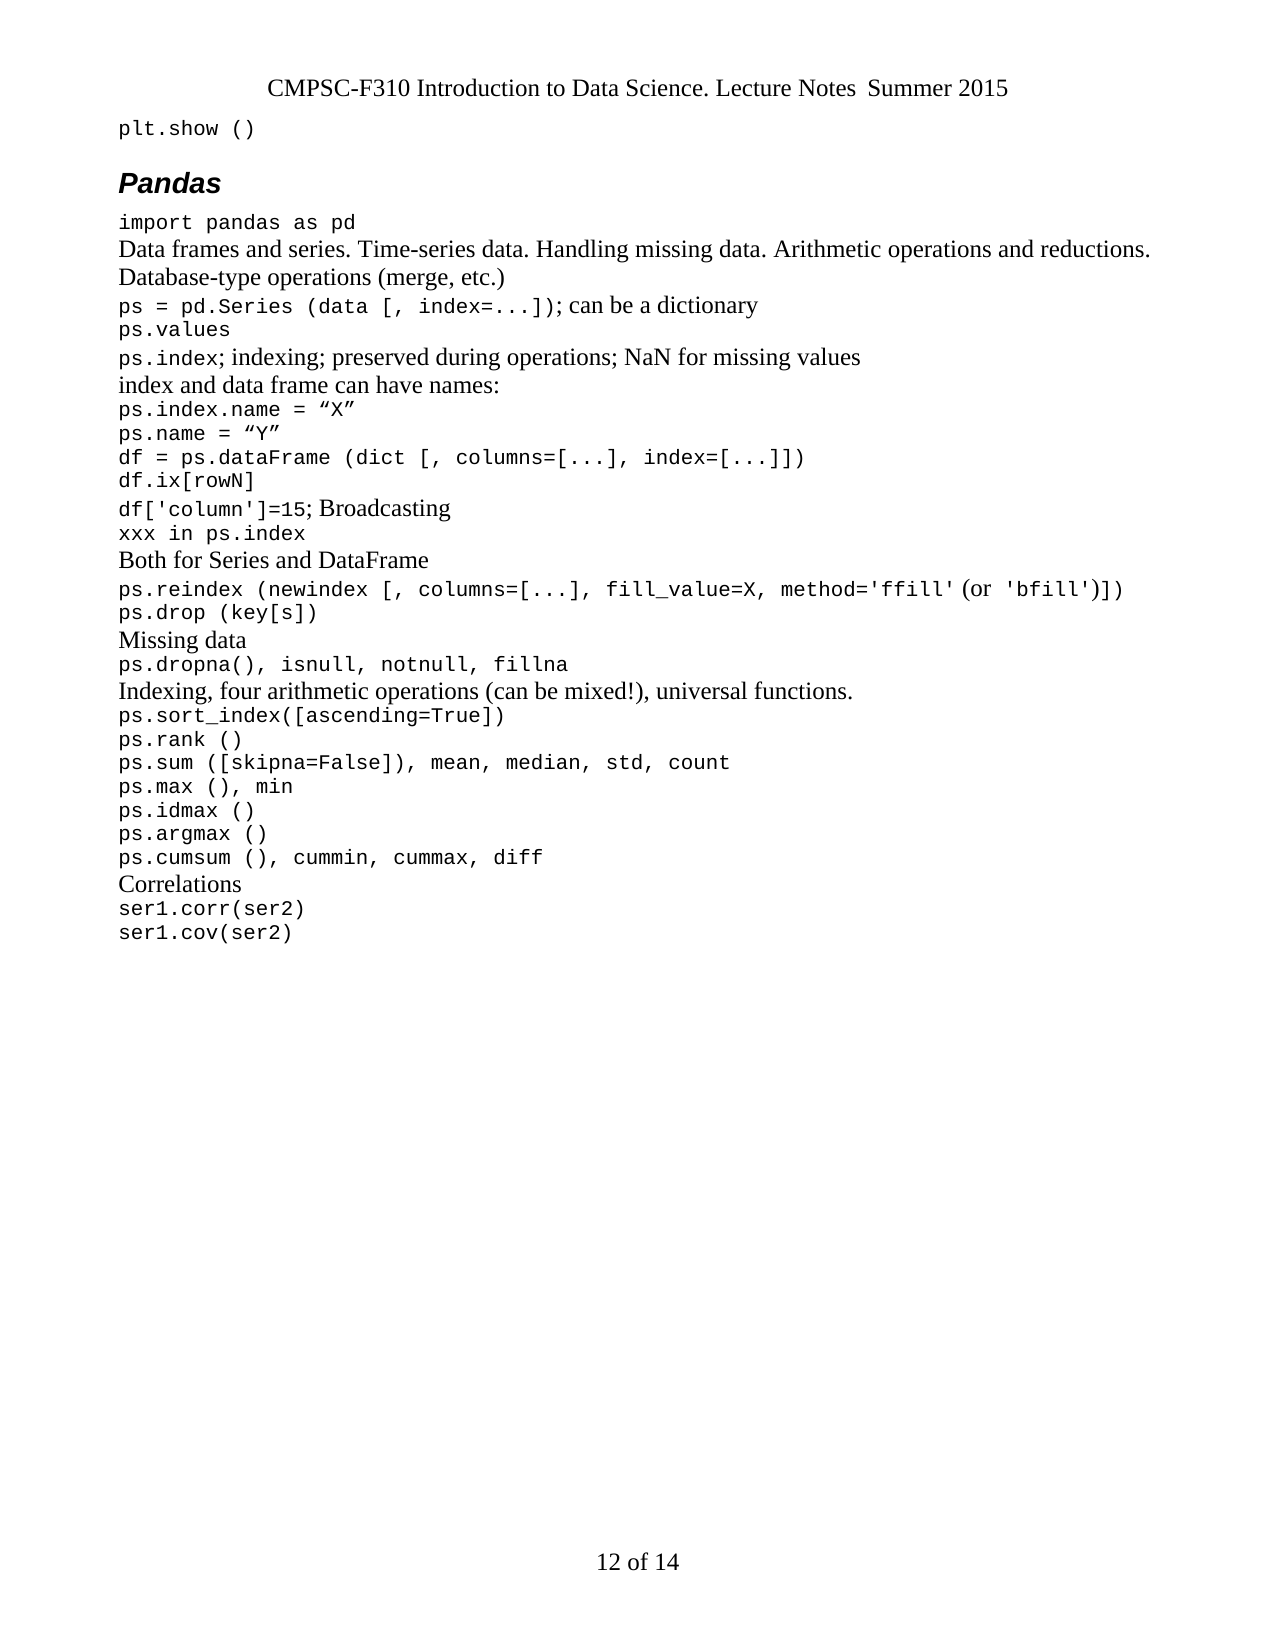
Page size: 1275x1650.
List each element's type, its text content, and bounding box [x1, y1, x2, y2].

text df = ps.dataFrame (dict [, columns=[...], index=[...]]) [118, 447, 1157, 470]
text import pandas as pd [118, 212, 1157, 236]
text plt.show () [118, 118, 1157, 142]
text df.ix[rowN] [118, 470, 1157, 494]
text ps.idmax () [118, 800, 1157, 823]
text ps.sort_index([ascending=True]) [118, 705, 1157, 729]
text ps.values [118, 319, 1157, 343]
text Correlations [118, 871, 1157, 898]
text ps.drop (key[s]) [118, 602, 1157, 626]
text Missing data [118, 626, 1157, 654]
text ps = pd.Series (data [, index=...]); can be a dictionary [118, 291, 1157, 319]
text index and data frame can have names: [118, 372, 1157, 399]
text Indexing, four arithmetic operations (can be mixed!), universal functions. [118, 677, 1157, 705]
text xxx in ps.index [118, 522, 1157, 546]
text ps.rank () [118, 729, 1157, 752]
text ps.index; indexing; preserved during operations; NaN for missing values [118, 343, 1157, 372]
text ps.cumsum (), cummin, cummax, diff [118, 847, 1157, 871]
subtitle Pandas [118, 167, 1157, 199]
text df['column']=15; Broadcasting [118, 494, 1157, 522]
text ps.argmax () [118, 823, 1157, 847]
text ps.reindex (newindex [, columns=[...], fill_value=X, method='ffill' (or 'bfill')]) [118, 574, 1157, 602]
text ser1.corr(ser2) [118, 898, 1157, 922]
text ps.index.name = “X” [118, 399, 1157, 423]
text ps.max (), min [118, 776, 1157, 800]
text Both for Series and DataFrame [118, 546, 1157, 574]
text Data frames and series. Time-series data. Handling missing data. Arithmetic operations and reductions. Database-type operations (merge, etc.) [118, 236, 1157, 291]
text ps.dropna(), isnull, notnull, fillna [118, 654, 1157, 677]
text ser1.cov(ser2) [118, 922, 1157, 946]
text ps.sum ([skipna=False]), mean, median, std, count [118, 752, 1157, 776]
text ps.name = “Y” [118, 423, 1157, 447]
